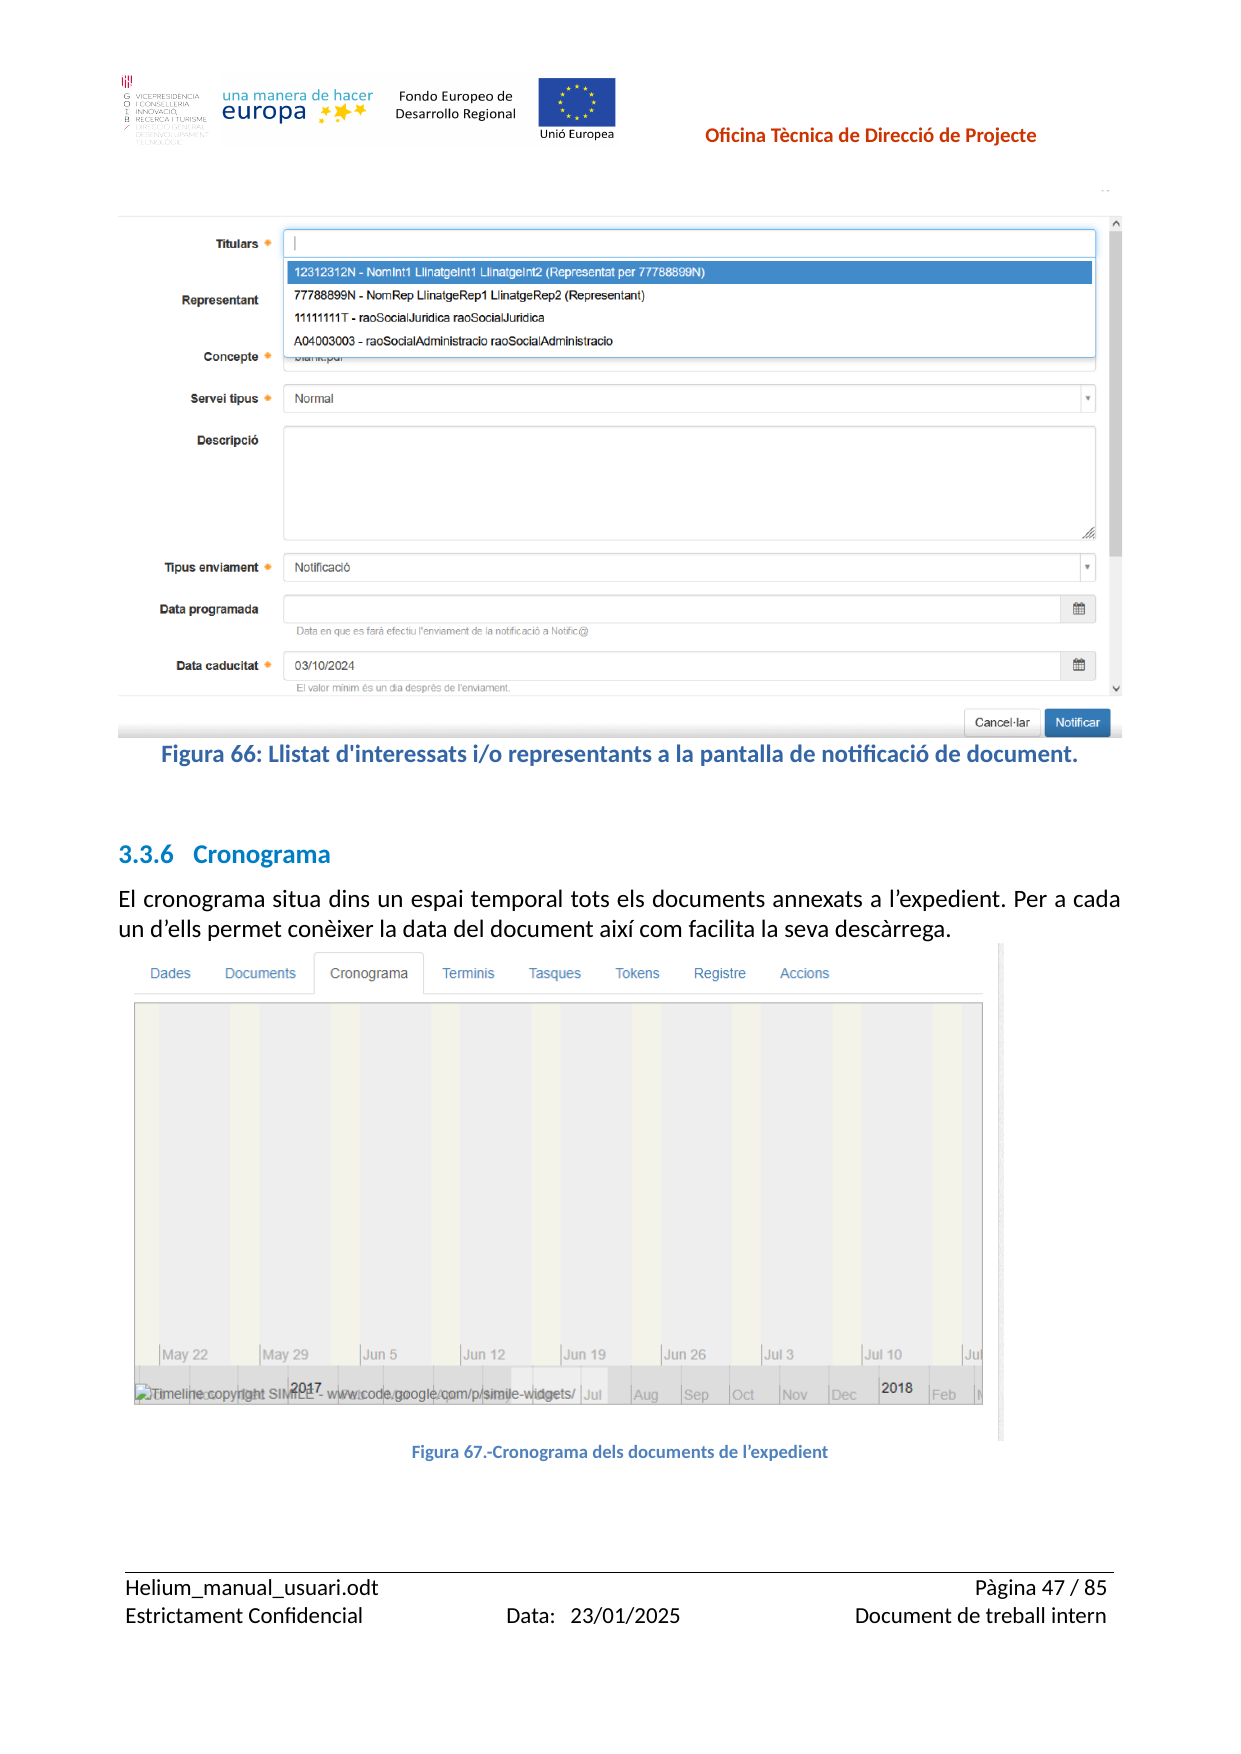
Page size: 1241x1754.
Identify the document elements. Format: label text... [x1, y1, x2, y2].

subtitle Cronograma [118, 837, 1122, 870]
picture [219, 73, 621, 147]
text Figura 66: Llistat d'interessats i/o representants a la pantalla de notificació de document. [118, 738, 1122, 768]
text El cronograma situa dins un espai temporal tots els documents annexats a l’expedient. Per a cada un d’ells permet conèixer la data del document així com facilita la seva descàrrega. [118, 883, 1122, 944]
text Figura 67.-Cronograma dels documents de l’expedient [118, 1440, 1122, 1463]
picture [118, 190, 1123, 738]
picture [118, 943, 1004, 1441]
picture [118, 73, 213, 147]
